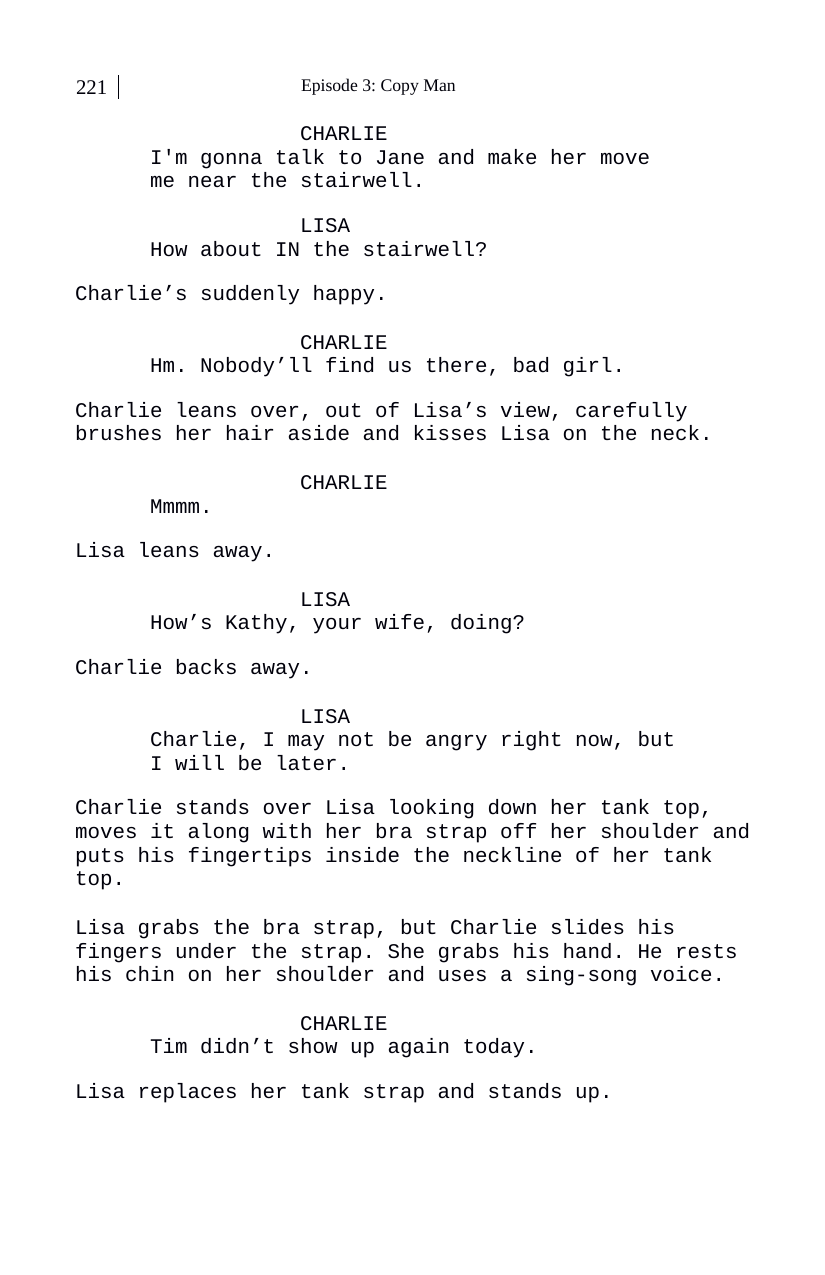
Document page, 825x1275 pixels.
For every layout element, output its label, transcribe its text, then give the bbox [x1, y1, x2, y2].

text Charlie backs away. [75, 657, 750, 681]
text Charlie, I may not be angry right now, but I will be later. [150, 729, 675, 777]
text Lisa grabs the bra strap, but Charlie slides his fingers under the strap. She grabs his hand. He rests his chin on her shoulder and uses a sing-song voice. [75, 917, 750, 988]
text CHARLIE [75, 123, 750, 147]
text Charlie stands over Lisa looking down her tank top, moves it along with her bra strap off her shoulder and puts his fingertips inside the neckline of her tank top. [75, 797, 750, 892]
text Charlie’s suddenly happy. [75, 283, 750, 307]
text CHARLIE [75, 472, 750, 496]
text CHARLIE [75, 1013, 750, 1037]
text How about IN the stairwell? [150, 238, 675, 262]
text CHARLIE [75, 332, 750, 355]
text Hm. Nobody’ll find us there, bad girl. [150, 355, 675, 379]
text Tim didn’t show up again today. [150, 1037, 675, 1060]
text LISA [75, 215, 750, 238]
text How’s Kathy, your wife, doing? [150, 612, 675, 636]
text LISA [75, 589, 750, 612]
text Charlie leans over, out of Lisa’s view, carefully brushes her hair aside and kisses Lisa on the neck. [75, 400, 750, 447]
text LISA [75, 706, 750, 729]
text Lisa leans away. [75, 540, 750, 564]
text Lisa replaces her tank strap and stands up. [75, 1081, 750, 1105]
text I'm gonna talk to Jane and make her move me near the stairwell. [150, 147, 675, 194]
text Mmmm. [150, 496, 675, 519]
